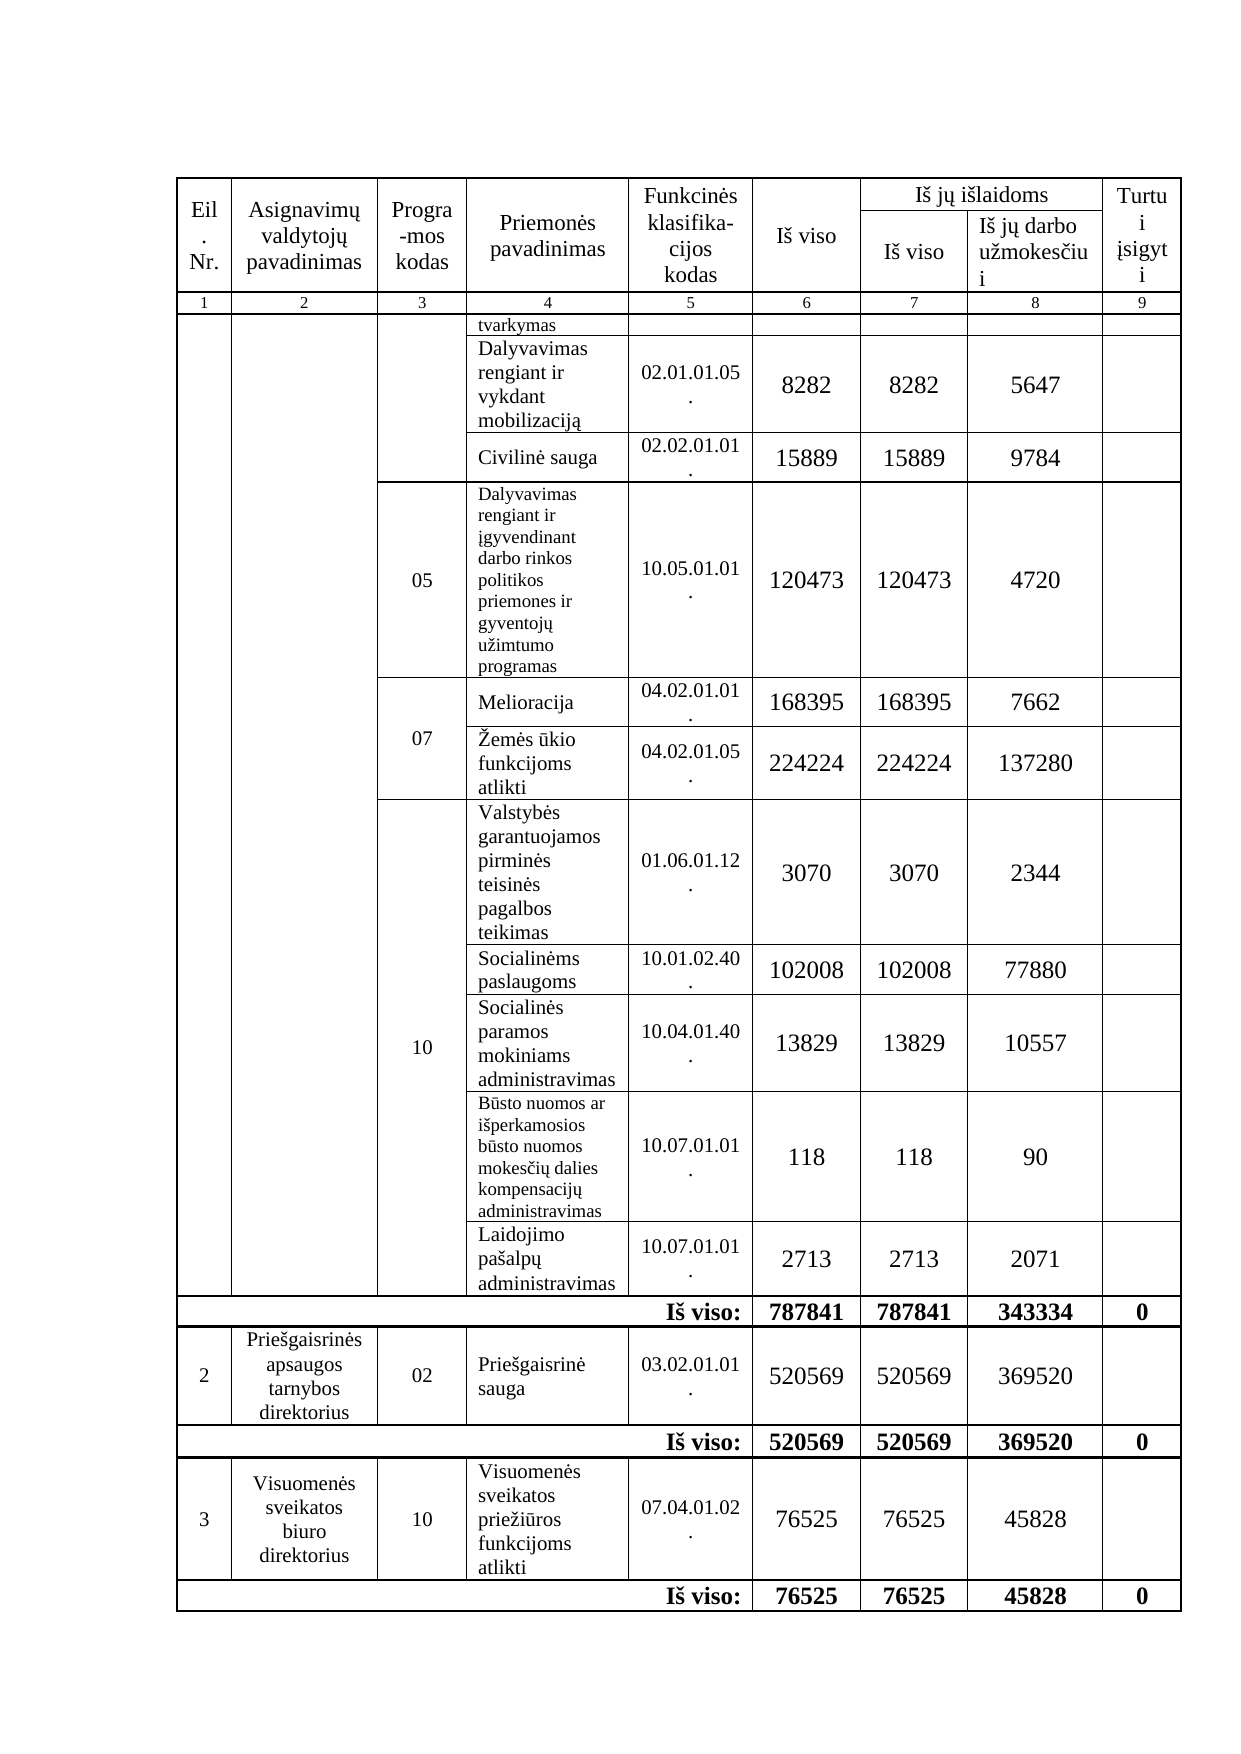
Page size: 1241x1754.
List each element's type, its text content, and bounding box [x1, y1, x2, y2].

table_cell Iš viso: [178, 1581, 752, 1610]
table_cell Socialinės paramos mokiniams administravimas [467, 995, 628, 1091]
table_cell [1103, 1092, 1180, 1221]
table_cell [1103, 800, 1180, 944]
table_cell 0 [1103, 1297, 1180, 1325]
table_header Iš viso [753, 179, 860, 291]
table_header Progra-mos kodas [378, 179, 466, 291]
table_cell 76525 [861, 1581, 967, 1610]
table_cell 369520 [968, 1328, 1102, 1424]
table_cell 76525 [861, 1459, 967, 1579]
table_cell Valstybės garantuojamos pirminės teisinės pagalbos teikimas [467, 800, 628, 944]
table_cell 520569 [753, 1426, 860, 1456]
table_cell 168395 [861, 678, 967, 726]
table_cell 2071 [968, 1222, 1102, 1294]
table_cell 04.02.01.01. [629, 678, 752, 726]
table_cell Civilinė sauga [467, 433, 628, 481]
table_cell 168395 [753, 678, 860, 726]
table_cell Iš jų darbo užmokesčiui [968, 211, 1102, 291]
table_cell 15889 [753, 433, 860, 481]
table_cell [1103, 1222, 1180, 1294]
table_cell 0 [1103, 1426, 1180, 1456]
table_cell 224224 [861, 727, 967, 799]
table_cell Visuomenės sveikatos biuro direktorius [232, 1459, 377, 1579]
table_header Priemonės pavadinimas [467, 179, 628, 291]
table_cell 76525 [753, 1459, 860, 1579]
table_cell 76525 [753, 1581, 860, 1610]
table_cell 102008 [861, 945, 967, 993]
table_cell 45828 [968, 1459, 1102, 1579]
table_cell 05 [378, 483, 466, 677]
table_header Turtui įsigyti [1103, 179, 1180, 291]
table_cell 04.02.01.05. [629, 727, 752, 799]
table_cell 4 [467, 293, 628, 312]
table_cell tvarkymas [467, 315, 628, 335]
table_cell 7 [861, 293, 967, 312]
table_cell 3 [378, 293, 466, 312]
table_cell 7662 [968, 678, 1102, 726]
table_cell 10 [378, 1459, 466, 1579]
table_cell Dalyvavimas rengiant ir vykdant mobilizaciją [467, 336, 628, 432]
table_cell Laidojimo pašalpų administravimas [467, 1222, 628, 1294]
table_cell Iš viso [861, 211, 967, 291]
table_cell [378, 315, 466, 481]
table_cell 787841 [861, 1297, 967, 1325]
table_cell 13829 [753, 995, 860, 1091]
table_cell Melioracija [467, 678, 628, 726]
table_cell 90 [968, 1092, 1102, 1221]
table_cell 02.02.01.01. [629, 433, 752, 481]
table_cell 0 [1103, 1581, 1180, 1610]
table_cell Visuomenės sveikatos priežiūros funkcijoms atlikti [467, 1459, 628, 1579]
table_header Eil. Nr. [178, 179, 231, 291]
table_cell 120473 [753, 483, 860, 677]
table_cell [1103, 433, 1180, 481]
table_cell 02 [378, 1328, 466, 1424]
table_cell 4720 [968, 483, 1102, 677]
table_cell 137280 [968, 727, 1102, 799]
table_cell 9 [1103, 293, 1180, 312]
table_cell 120473 [861, 483, 967, 677]
table_cell 520569 [753, 1328, 860, 1424]
table_cell 118 [753, 1092, 860, 1221]
table_cell Dalyvavimas rengiant ir įgyvendinant darbo rinkos politikos priemones ir gyventojų užimtumo programas [467, 483, 628, 677]
table_cell [1103, 678, 1180, 726]
table_cell 3070 [861, 800, 967, 944]
table_cell 13829 [861, 995, 967, 1091]
table_cell 10.05.01.01. [629, 483, 752, 677]
table_cell Priešgaisrinės apsaugos tarnybos direktorius [232, 1328, 377, 1424]
table_cell 02.01.01.05. [629, 336, 752, 432]
table_cell [1103, 1328, 1180, 1424]
table_cell 5647 [968, 336, 1102, 432]
table_cell 5 [629, 293, 752, 312]
table_cell 10.07.01.01. [629, 1092, 752, 1221]
table_cell 01.06.01.12. [629, 800, 752, 944]
table_cell 10.01.02.40. [629, 945, 752, 993]
table_cell 3070 [753, 800, 860, 944]
table_cell 07.04.01.02. [629, 1459, 752, 1579]
table_cell 224224 [753, 727, 860, 799]
table_cell 15889 [861, 433, 967, 481]
table_cell 520569 [861, 1426, 967, 1456]
table_cell 2 [178, 1328, 231, 1424]
table_cell 6 [753, 293, 860, 312]
table_cell 3 [178, 1459, 231, 1579]
table_cell Iš viso: [178, 1297, 752, 1325]
table_cell Priešgaisrinė sauga [467, 1328, 628, 1424]
table_cell 10.07.01.01. [629, 1222, 752, 1294]
table_cell [1103, 945, 1180, 993]
table_cell 45828 [968, 1581, 1102, 1610]
table_cell [753, 315, 860, 335]
table_cell 2713 [753, 1222, 860, 1294]
table_cell 2344 [968, 800, 1102, 944]
table_cell [1103, 315, 1180, 335]
table_header Funkcinės klasifika-cijos kodas [629, 179, 752, 291]
table_cell 07 [378, 678, 466, 799]
table_cell Iš viso: [178, 1426, 752, 1456]
table_cell 03.02.01.01. [629, 1328, 752, 1424]
table_cell [968, 315, 1102, 335]
table_cell 2713 [861, 1222, 967, 1294]
table_cell 10.04.01.40. [629, 995, 752, 1091]
table_cell 77880 [968, 945, 1102, 993]
table_cell Socialinėms paslaugoms [467, 945, 628, 993]
table_cell [1103, 483, 1180, 677]
table_cell Žemės ūkio funkcijoms atlikti [467, 727, 628, 799]
table_cell 10557 [968, 995, 1102, 1091]
table_cell 9784 [968, 433, 1102, 481]
table_cell [178, 315, 231, 1294]
table_cell 8 [968, 293, 1102, 312]
table_cell [1103, 995, 1180, 1091]
table_cell Būsto nuomos ar išperkamosios būsto nuomos mokesčių dalies kompensacijų administravimas [467, 1092, 628, 1221]
table_cell [629, 315, 752, 335]
table_cell 369520 [968, 1426, 1102, 1456]
table_cell 10 [378, 800, 466, 1294]
table_cell 118 [861, 1092, 967, 1221]
table_cell 343334 [968, 1297, 1102, 1325]
table_cell 787841 [753, 1297, 860, 1325]
table_header Asignavimų valdytojų pavadinimas [232, 179, 377, 291]
table_header Iš jų išlaidoms [861, 179, 1102, 210]
table_cell [861, 315, 967, 335]
table_cell [1103, 1459, 1180, 1579]
table_cell 8282 [861, 336, 967, 432]
table_cell 1 [178, 293, 231, 312]
table_cell 102008 [753, 945, 860, 993]
table_cell [1103, 727, 1180, 799]
table_cell 2 [232, 293, 377, 312]
table_cell 8282 [753, 336, 860, 432]
table_cell 520569 [861, 1328, 967, 1424]
table_cell [232, 315, 377, 1294]
table_cell [1103, 336, 1180, 432]
